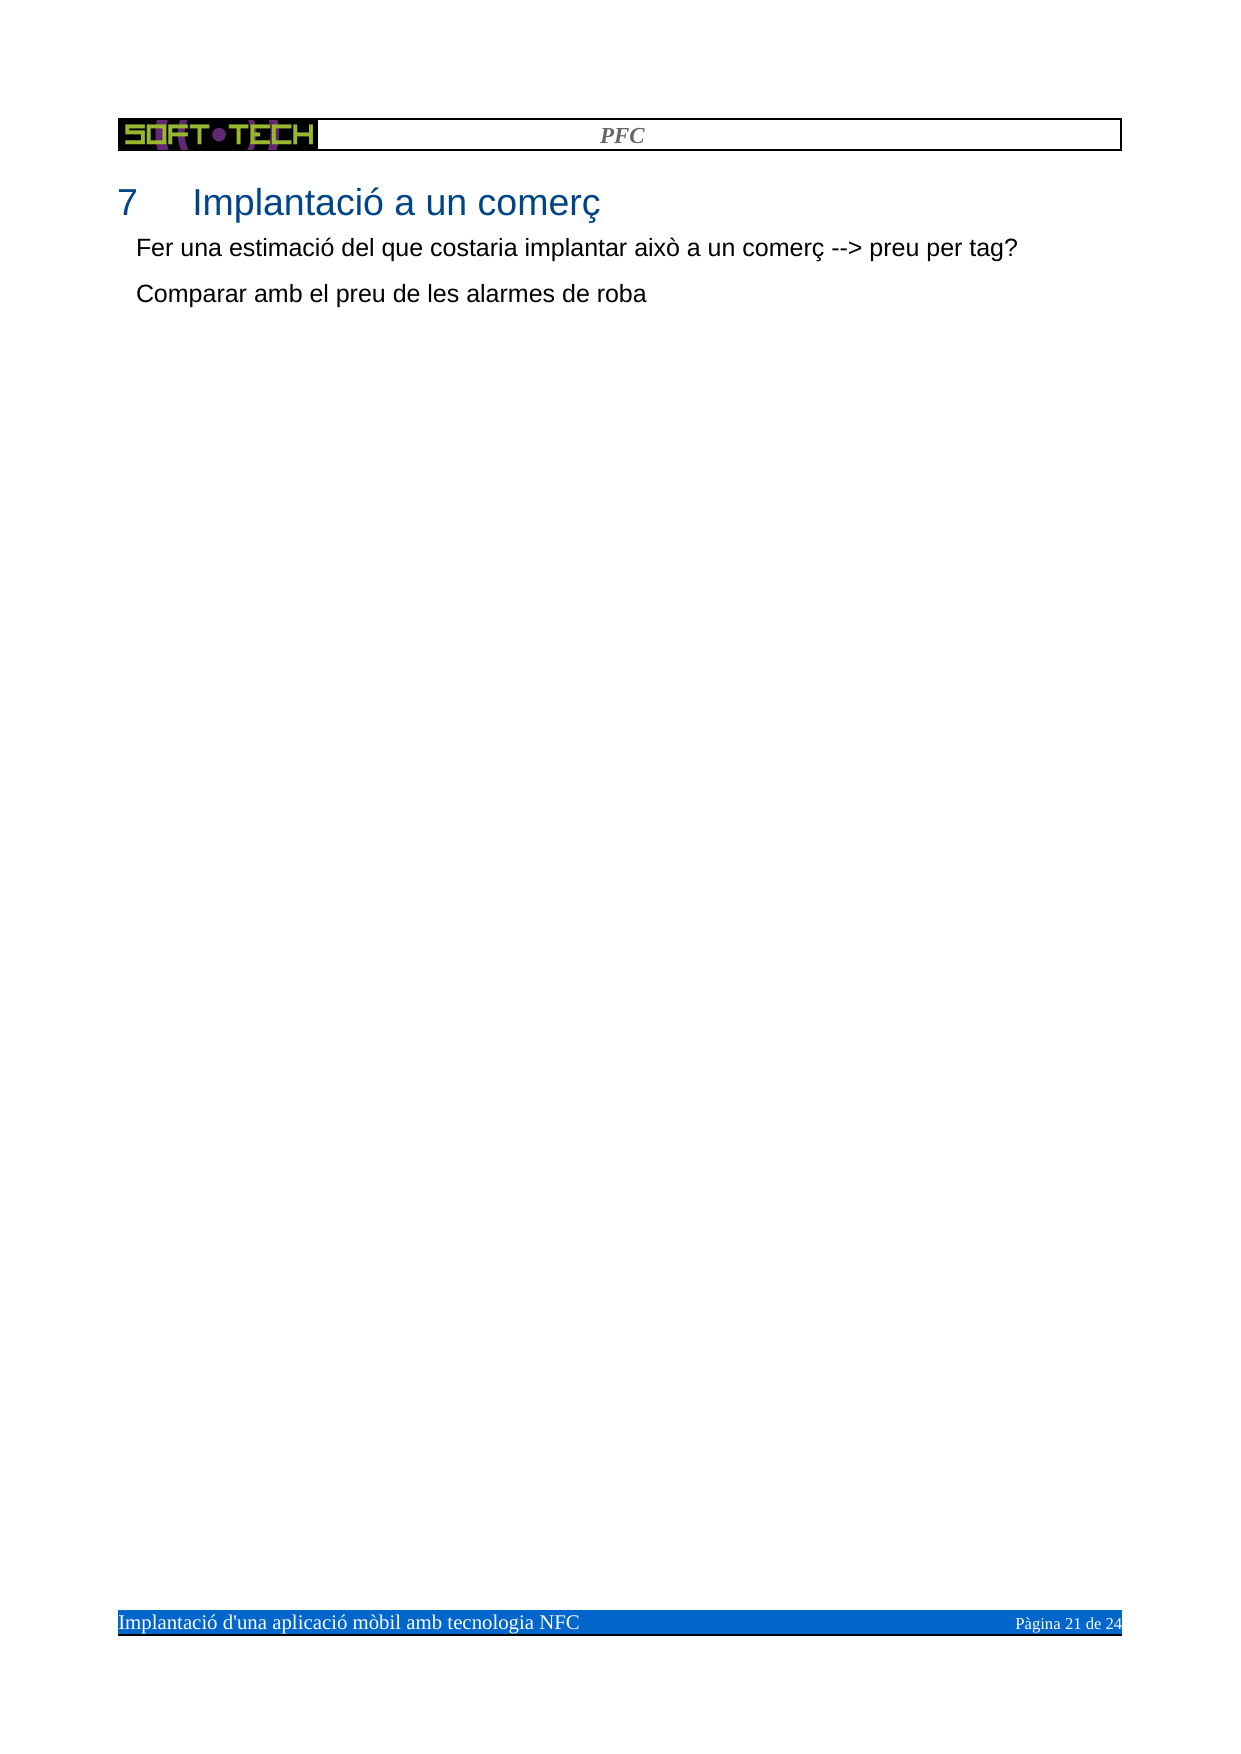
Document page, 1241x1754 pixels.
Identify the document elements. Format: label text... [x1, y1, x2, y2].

text Comparar amb el preu de les alarmes de roba [118, 279, 1122, 308]
text Fer una estimació del que costaria implantar això a un comerç --> preu per tag? [118, 232, 1122, 261]
subtitle Implantació a un comerç [106, 181, 1122, 224]
picture [120, 120, 318, 150]
